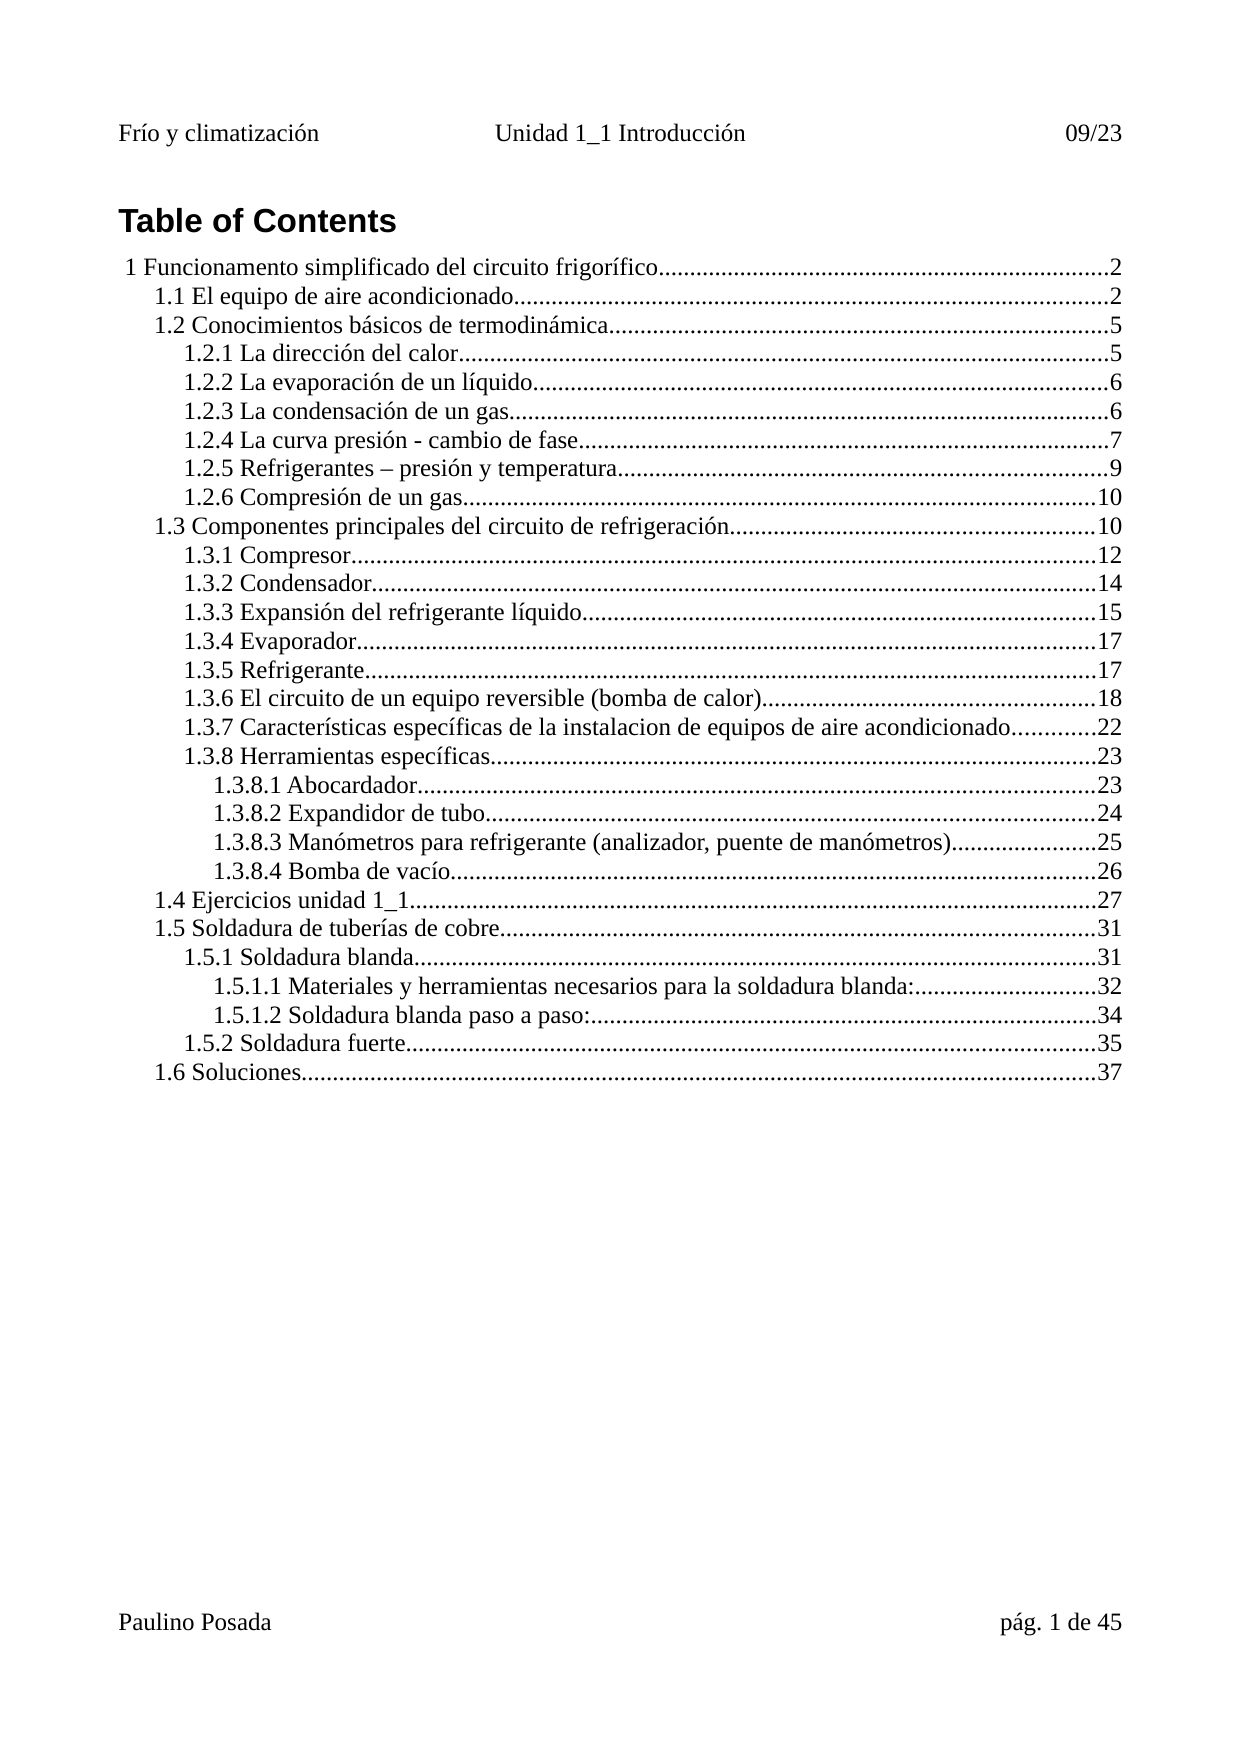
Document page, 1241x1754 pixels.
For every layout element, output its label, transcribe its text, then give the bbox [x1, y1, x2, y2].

text 1.3.8.3 Manómetros para refrigerante (analizador, puente de manómetros) 25 [207, 827, 1122, 856]
text 1.2.3 La condensación de un gas 6 [177, 396, 1122, 425]
text 1 Funcionamento simplificado del circuito frigorífico 2 [118, 252, 1122, 281]
text 1.5.1 Soldadura blanda 31 [177, 942, 1122, 971]
text 1.2.1 La dirección del calor 5 [177, 338, 1122, 367]
text 1.3.5 Refrigerante 17 [177, 655, 1122, 683]
text 1.3.1 Compresor 12 [177, 540, 1122, 568]
text 1.3.8.4 Bomba de vacío 26 [207, 856, 1122, 885]
text 1.3.8 Herramientas específicas 23 [177, 741, 1122, 770]
text 1.3 Componentes principales del circuito de refrigeración 10 [148, 511, 1122, 540]
text 1.2.2 La evaporación de un líquido 6 [177, 367, 1122, 396]
text 1.5.1.2 Soldadura blanda paso a paso: 34 [207, 1000, 1122, 1028]
text 1.3.8.1 Abocardador 23 [207, 770, 1122, 798]
text 1.4 Ejercicios unidad 1_1 27 [148, 885, 1122, 913]
text 1.3.7 Características específicas de la instalacion de equipos de aire acondicionado 22 [177, 712, 1122, 741]
text 1.2 Conocimientos básicos de termodinámica 5 [148, 310, 1122, 338]
text 1.3.6 El circuito de un equipo reversible (bomba de calor) 18 [177, 683, 1122, 712]
text 1.5.1.1 Materiales y herramientas necesarios para la soldadura blanda: 32 [207, 971, 1122, 1000]
text 1.3.4 Evaporador 17 [177, 626, 1122, 655]
text 1.6 Soluciones 37 [148, 1057, 1122, 1086]
text 1.5.2 Soldadura fuerte 35 [177, 1028, 1122, 1057]
text 1.5 Soldadura de tuberías de cobre 31 [148, 913, 1122, 942]
text 1.2.6 Compresión de un gas 10 [177, 482, 1122, 511]
text 1.3.3 Expansión del refrigerante líquido 15 [177, 597, 1122, 626]
text 1.2.5 Refrigerantes – presión y temperatura 9 [177, 453, 1122, 482]
text 1.1 El equipo de aire acondicionado 2 [148, 281, 1122, 310]
text 1.3.8.2 Expandidor de tubo 24 [207, 798, 1122, 827]
text 1.2.4 La curva presión - cambio de fase 7 [177, 425, 1122, 453]
subtitle Table of Contents [118, 201, 1122, 240]
text 1.3.2 Condensador 14 [177, 568, 1122, 597]
